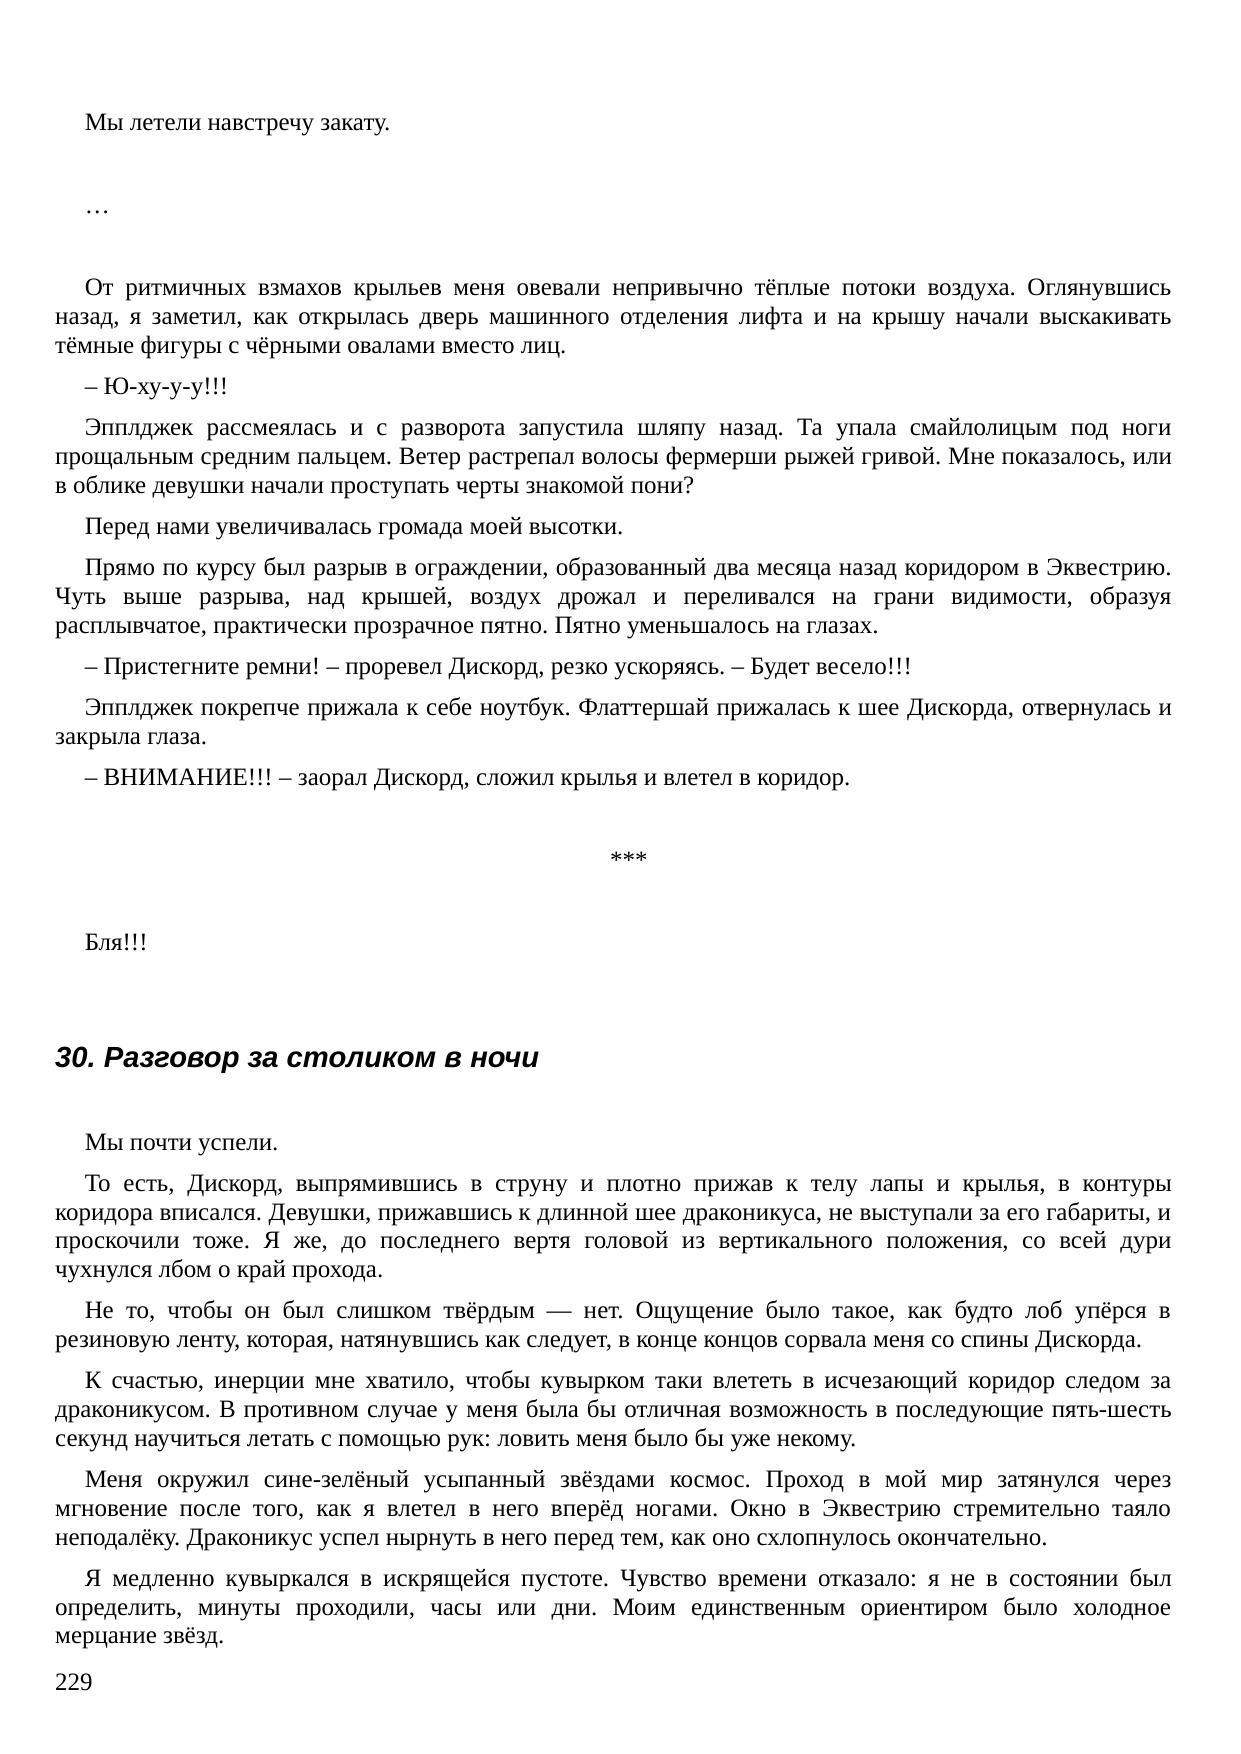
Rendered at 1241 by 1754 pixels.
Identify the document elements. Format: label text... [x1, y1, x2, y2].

text Эпплджек рассмеялась и с разворота запустила шляпу назад. Та упала смайлолицым под ноги прощальным средним пальцем. Ветер растрепал волосы фермерши рыжей гривой. Мне показалось, или в облике девушки начали проступать черты знакомой пони? [55, 412, 1173, 498]
text Мы летели навстречу закату. [55, 107, 1173, 136]
text – ВНИМАНИЕ!!! – заорал Дискорд, сложил крылья и влетел в коридор. [55, 762, 1173, 791]
text Меня окружил сине-зелёный усыпанный звёздами космос. Проход в мой мир затянулся через мгновение после того, как я влетел в него вперёд ногами. Окно в Эквестрию стремительно таяло неподалёку. Драконикус успел нырнуть в него перед тем, как оно схлопнулось окончательно. [55, 1464, 1173, 1551]
subtitle 30. Разговор за столиком в ночи [55, 1039, 1173, 1073]
text То есть, Дискорд, выпрямившись в струну и плотно прижав к телу лапы и крылья, в контуры коридора вписался. Девушки, прижавшись к длинной шее драконикуса, не выступали за его габариты, и проскочили тоже. Я же, до последнего вертя головой из вертикального положения, со всей дури чухнулся лбом о край прохода. [55, 1168, 1173, 1283]
text *** [55, 845, 1173, 873]
text Не то, чтобы он был слишком твёрдым — нет. Ощущение было такое, как будто лоб упёрся в резиновую ленту, которая, натянувшись как следует, в конце концов сорвала меня со спины Дискорда. [55, 1296, 1173, 1353]
text – Ю-ху-у-у!!! [55, 371, 1173, 400]
text Прямо по курсу был разрыв в ограждении, образованный два месяца назад коридором в Эквестрию. Чуть выше разрыва, над крышей, воздух дрожал и переливался на грани видимости, образуя расплывчатое, практически прозрачное пятно. Пятно уменьшалось на глазах. [55, 552, 1173, 638]
text От ритмичных взмахов крыльев меня овевали непривычно тёплые потоки воздуха. Оглянувшись назад, я заметил, как открылась дверь машинного отделения лифта и на крышу начали выскакивать тёмные фигуры с чёрными овалами вместо лиц. [55, 272, 1173, 358]
text … [55, 190, 1173, 218]
text – Пристегните ремни! – проревел Дискорд, резко ускоряясь. – Будет весело!!! [55, 651, 1173, 680]
text Я медленно кувыркался в искрящейся пустоте. Чувство времени отказало: я не в состоянии был определить, минуты проходили, часы или дни. Моим единственным ориентиром было холодное мерцание звёзд. [55, 1563, 1173, 1649]
text Эпплджек покрепче прижала к себе ноутбук. Флаттершай прижалась к шее Дискорда, отвернулась и закрыла глаза. [55, 692, 1173, 750]
text Мы почти успели. [55, 1127, 1173, 1156]
text Перед нами увеличивалась громада моей высотки. [55, 511, 1173, 540]
text Бля!!! [55, 927, 1173, 956]
text К счастью, инерции мне хватило, чтобы кувырком таки влететь в исчезающий коридор следом за драконикусом. В противном случае у меня была бы отличная возможность в последующие пять-шесть секунд научиться летать с помощью рук: ловить меня было бы уже некому. [55, 1366, 1173, 1452]
